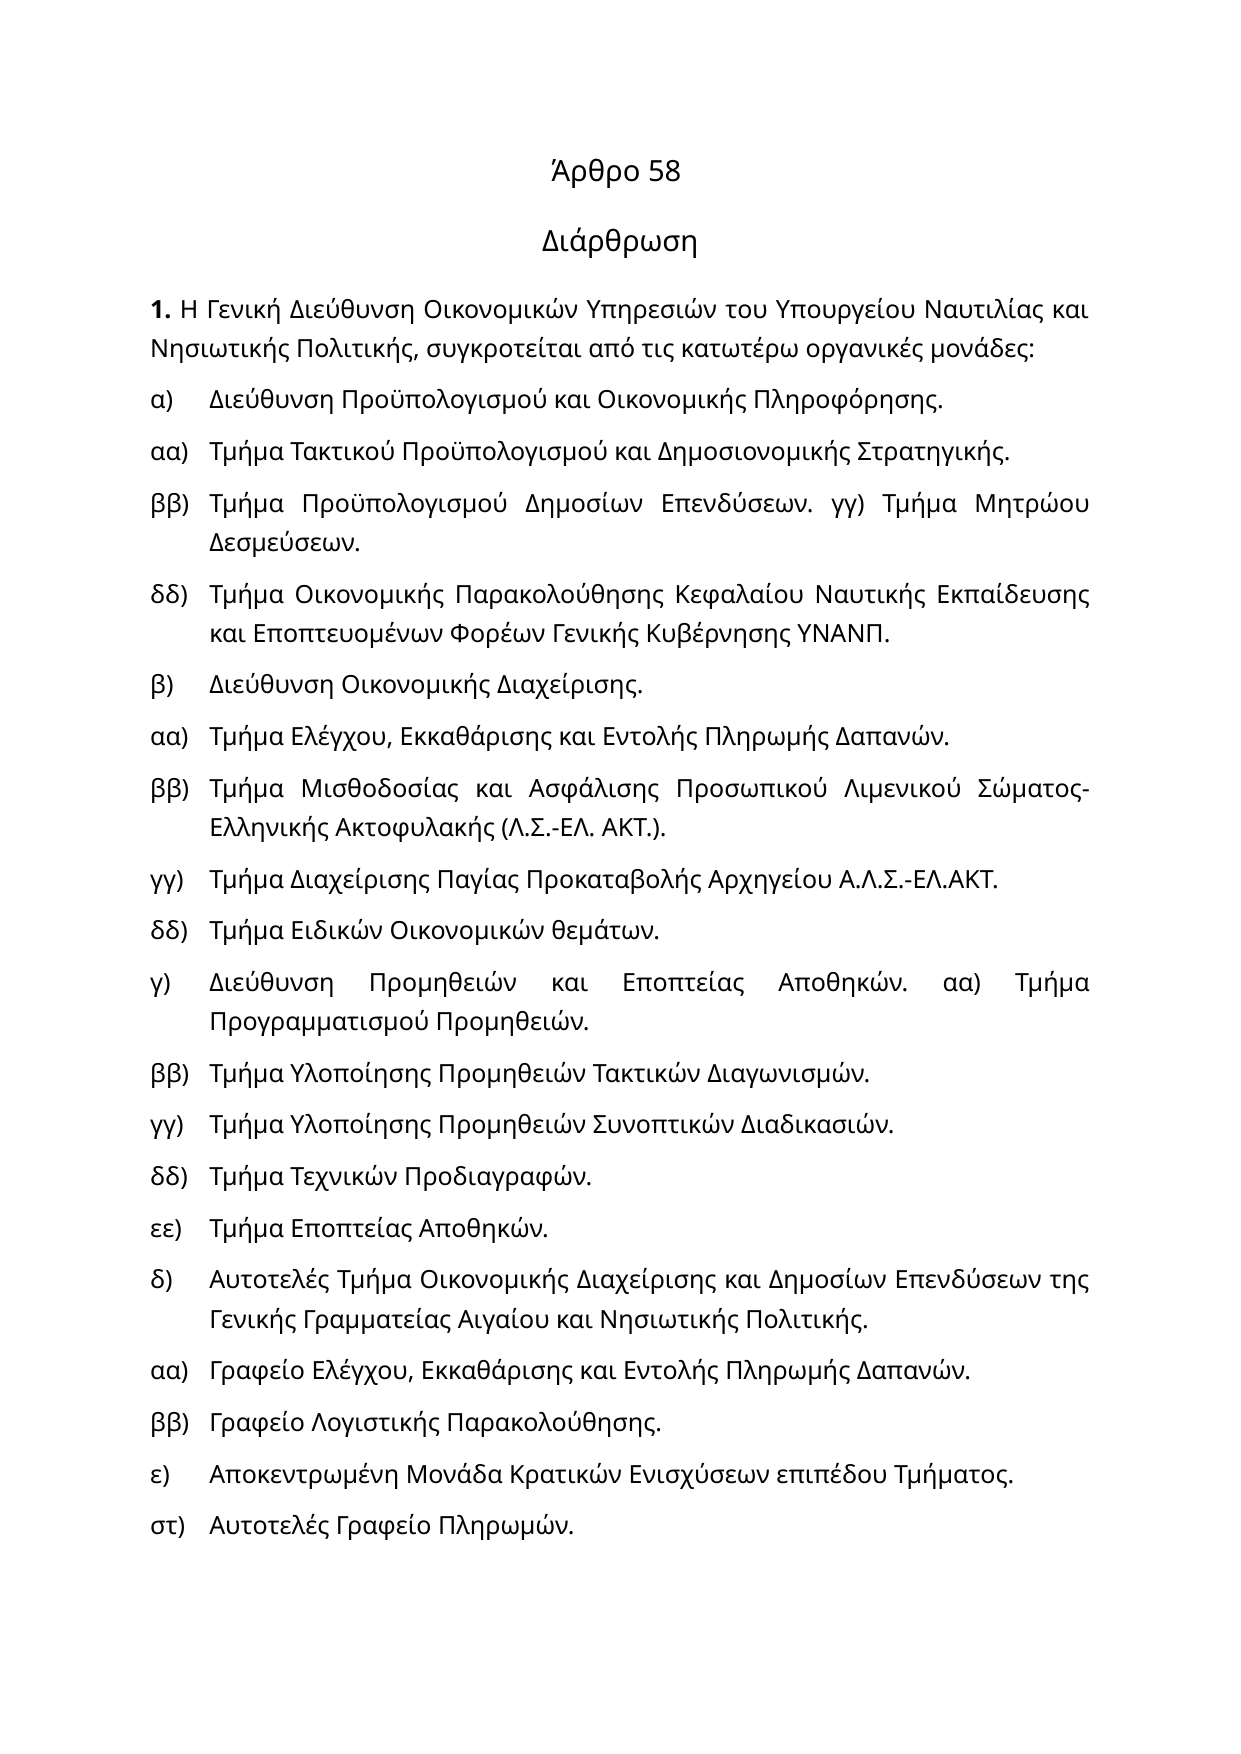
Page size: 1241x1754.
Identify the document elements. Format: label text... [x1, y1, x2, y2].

list στ) Αυτοτελές Γραφείο Πληρωμών. [150, 1508, 1090, 1542]
subtitle Διάρθρωση [150, 221, 1090, 260]
list ββ) Τμήμα Μισθοδοσίας και Ασφάλισης Προσωπικού Λιμενικού Σώματος-Ελληνικής Ακτοφυλακής (Λ.Σ.-ΕΛ. AKT.). [150, 770, 1090, 844]
list ε) Αποκεντρωμένη Μονάδα Κρατικών Ενισχύσεων επιπέδου Τμήματος. [150, 1456, 1090, 1490]
list δδ) Τμήμα Τεχνικών Προδιαγραφών. [150, 1159, 1090, 1193]
subtitle Άρθρο 58 [150, 150, 1090, 190]
list δδ) Τμήμα Οικονομικής Παρακολούθησης Κεφαλαίου Ναυτικής Εκπαίδευσης και Εποπτευομένων Φορέων Γενικής Κυβέρνησης ΥΝΑΝΠ. [150, 576, 1090, 649]
list ββ) Τμήμα Προϋπολογισμού Δημοσίων Επενδύσεων. γγ) Τμήμα Μητρώου Δεσμεύσεων. [150, 485, 1090, 559]
list δδ) Τμήμα Ειδικών Οικονομικών θεμάτων. [150, 913, 1090, 947]
list ββ) Γραφείο Λογιστικής Παρακολούθησης. [150, 1404, 1090, 1439]
list α) Διεύθυνση Προϋπολογισμού και Οικονομικής Πληροφόρησης. [150, 382, 1090, 416]
list γγ) Τμήμα Υλοποίησης Προμηθειών Συνοπτικών Διαδικασιών. [150, 1107, 1090, 1141]
list γ) Διεύθυνση Προμηθειών και Εποπτείας Αποθηκών. αα) Τμήμα Προγραμματισμού Προμηθειών. [150, 964, 1090, 1038]
list αα) Γραφείο Ελέγχου, Εκκαθάρισης και Εντολής Πληρωμής Δαπανών. [150, 1353, 1090, 1387]
list αα) Τμήμα Ελέγχου, Εκκαθάρισης και Εντολής Πληρωμής Δαπανών. [150, 719, 1090, 753]
list εε) Τμήμα Εποπτείας Αποθηκών. [150, 1210, 1090, 1244]
list ββ) Τμήμα Υλοποίησης Προμηθειών Τακτικών Διαγωνισμών. [150, 1055, 1090, 1089]
list γγ) Τμήμα Διαχείρισης Παγίας Προκαταβολής Αρχηγείου Α.Λ.Σ.-ΕΛ.ΑΚΤ. [150, 861, 1090, 895]
list β) Διεύθυνση Οικονομικής Διαχείρισης. [150, 667, 1090, 701]
text 1. Η Γενική Διεύθυνση Οικονομικών Υπηρεσιών του Υπουργείου Ναυτιλίας και Νησιωτικής Πολιτικής, συγκροτείται από τις κατωτέρω οργανικές μονάδες: [150, 291, 1090, 364]
list αα) Τμήμα Τακτικού Προϋπολογισμού και Δημοσιονομικής Στρατηγικής. [150, 434, 1090, 468]
list δ) Αυτοτελές Τμήμα Οικονομικής Διαχείρισης και Δημοσίων Επενδύσεων της Γενικής Γραμματείας Αιγαίου και Νησιωτικής Πολιτικής. [150, 1262, 1090, 1335]
